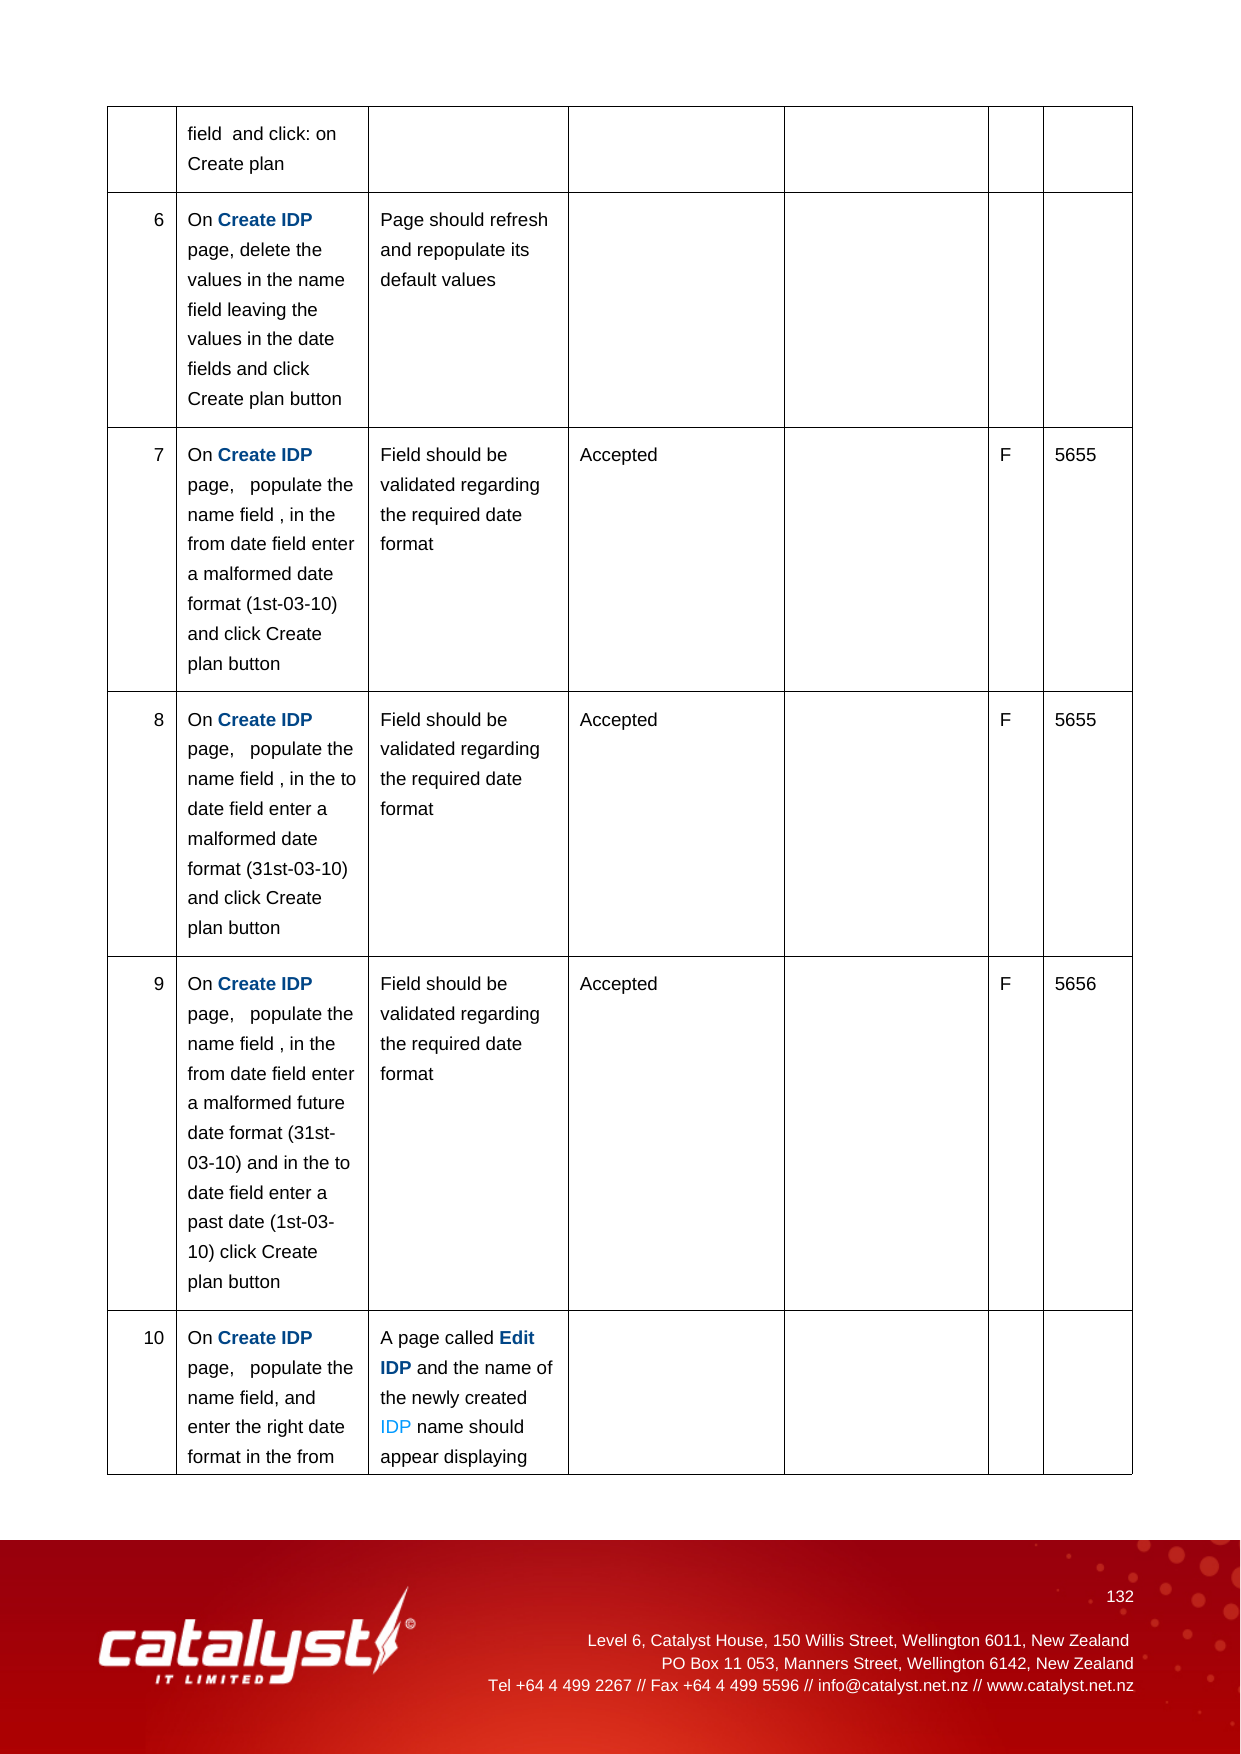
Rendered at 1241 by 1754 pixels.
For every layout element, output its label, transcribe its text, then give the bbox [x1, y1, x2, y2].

table_cell 5656 [1044, 957, 1132, 1310]
table_cell [785, 193, 988, 427]
table_cell On Create IDP page, delete the values in the name field leaving the values in the date fields and click Create plan button [177, 193, 368, 427]
table_cell On Create IDP page, populate the name field, and enter the right date format in the from [177, 1311, 368, 1473]
table_cell 7 [108, 428, 176, 691]
table_cell [785, 107, 988, 192]
table_cell Field should be validated regarding the required date format [369, 428, 568, 691]
table_cell 6 [108, 193, 176, 427]
table_cell Field should be validated regarding the required date format [369, 692, 568, 956]
table_cell On Create IDP page, populate the name field , in the to date field enter a malformed date format (31st-03-10) and click Create plan button [177, 692, 368, 956]
table_cell [1044, 107, 1132, 192]
table_cell [785, 428, 988, 691]
table_cell [108, 107, 176, 192]
table_cell On Create IDP page, populate the name field , in the from date field enter a malformed future date format (31st-03-10) and in the to date field enter a past date (1st-03-10) click Create plan button [177, 957, 368, 1310]
table_cell F [989, 957, 1043, 1310]
table_cell F [989, 692, 1043, 956]
table_cell [785, 957, 988, 1310]
picture [0, 1540, 1241, 1754]
table_cell 5655 [1044, 692, 1132, 956]
table_cell [989, 1311, 1043, 1473]
table_cell [785, 1311, 988, 1473]
table_cell [1044, 193, 1132, 427]
table_cell [989, 193, 1043, 427]
table_cell [785, 692, 988, 956]
table_cell [569, 1311, 784, 1473]
table_cell Page should refresh and repopulate its default values [369, 193, 568, 427]
table_cell 5655 [1044, 428, 1132, 691]
table_cell [989, 107, 1043, 192]
table_cell 8 [108, 692, 176, 956]
table_cell 10 [108, 1311, 176, 1473]
table_cell [1044, 1311, 1132, 1473]
table_cell On Create IDP page, populate the name field , in the from date field enter a malformed date format (1st-03-10) and click Create plan button [177, 428, 368, 691]
table_cell A page called Edit IDP and the name of the newly created IDP name should appear displaying [369, 1311, 568, 1473]
table_cell [569, 107, 784, 192]
table_cell [569, 193, 784, 427]
table_cell field and click: on Create plan [177, 107, 368, 192]
table_cell [369, 107, 568, 192]
table_cell Accepted [569, 957, 784, 1310]
table_cell Accepted [569, 692, 784, 956]
table_cell F [989, 428, 1043, 691]
table_cell Accepted [569, 428, 784, 691]
table_cell Field should be validated regarding the required date format [369, 957, 568, 1310]
table_cell 9 [108, 957, 176, 1310]
